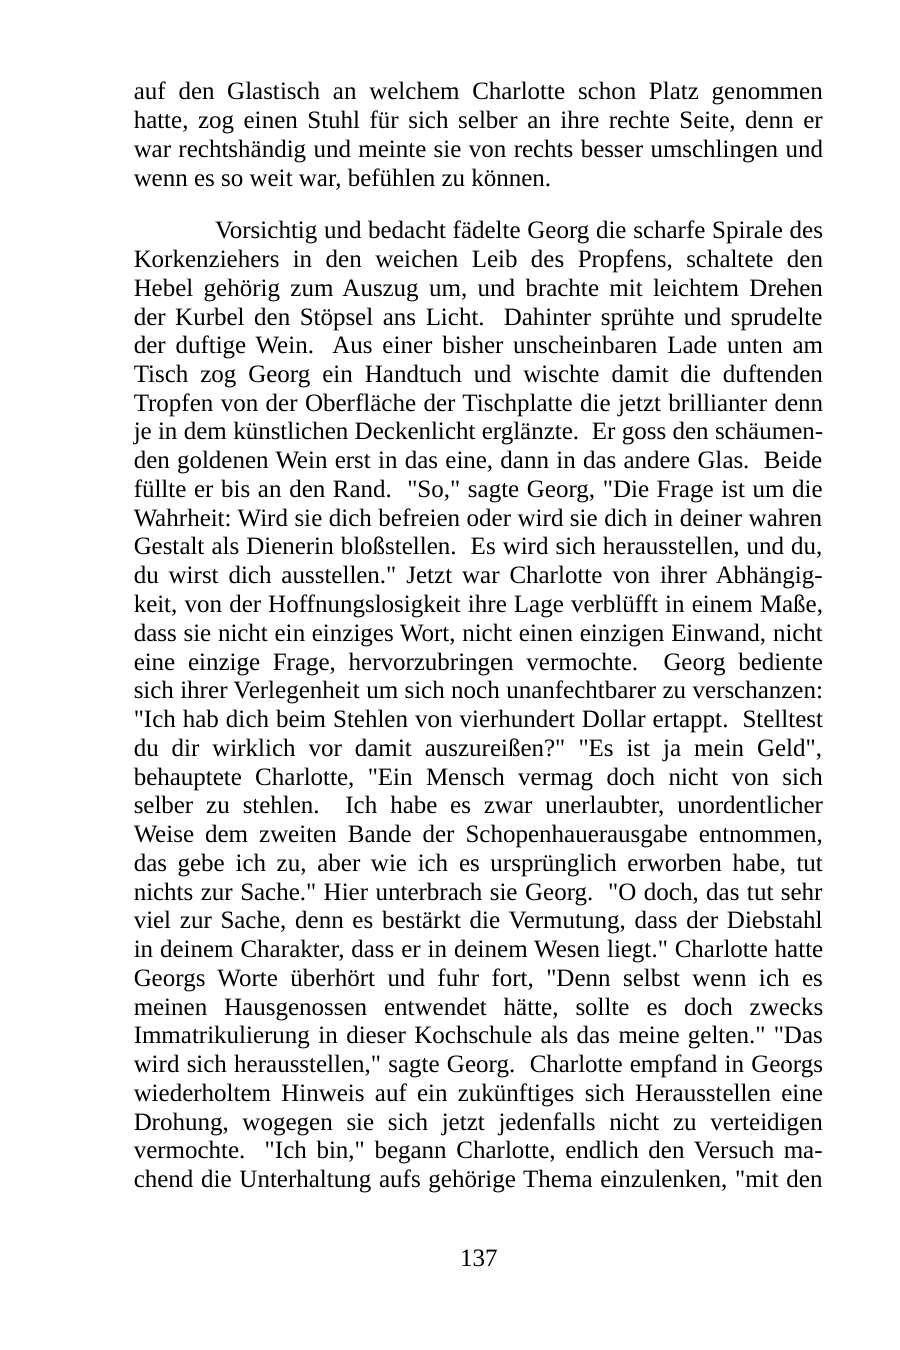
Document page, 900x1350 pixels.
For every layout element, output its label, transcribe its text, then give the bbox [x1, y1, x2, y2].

text Vorsichtig und bedacht fädelte Georg die scharfe Spirale des Korkenziehers in den weichen Leib des Propfens, schaltete den Hebel gehörig zum Auszug um, und brachte mit leichtem Drehen der Kurbel den Stöpsel ans Licht. Dahinter sprühte und sprudelte der duftige Wein. Aus einer bisher unscheinbaren Lade unten am Tisch zog Georg ein Handtuch und wischte damit die duftenden Tropfen von der Oberfläche der Tischplatte die jetzt brillianter denn je in dem künstlichen Deckenlicht erglänzte. Er goss den schäumen-den goldenen Wein erst in das eine, dann in das andere Glas. Beide füllte er bis an den Rand. "So," sagte Georg, "Die Frage ist um die Wahrheit: Wird sie dich befreien oder wird sie dich in deiner wahren Gestalt als Dienerin bloßstellen. Es wird sich herausstellen, und du, du wirst dich ausstellen." Jetzt war Charlotte von ihrer Abhängig-keit, von der Hoffnungslosigkeit ihre Lage verblüfft in einem Maße, dass sie nicht ein einziges Wort, nicht einen einzigen Einwand, nicht eine einzige Frage, hervorzubringen vermochte. Georg bediente sich ihrer Verlegenheit um sich noch unanfechtbarer zu verschanzen: "Ich hab dich beim Stehlen von vierhundert Dollar ertappt. Stelltest du dir wirklich vor damit auszureißen?" "Es ist ja mein Geld", behauptete Charlotte, "Ein Mensch vermag doch nicht von sich selber zu stehlen. Ich habe es zwar unerlaubter, unordentlicher Weise dem zweiten Bande der Schopenhauerausgabe entnommen, das gebe ich zu, aber wie ich es ursprünglich erworben habe, tut nichts zur Sache." Hier unterbrach sie Georg. "O doch, das tut sehr viel zur Sache, denn es bestärkt die Vermutung, dass der Diebstahl in deinem Charakter, dass er in deinem Wesen liegt." Charlotte hatte Georgs Worte überhört und fuhr fort, "Denn selbst wenn ich es meinen Hausgenossen entwendet hätte, sollte es doch zwecks Immatrikulierung in dieser Kochschule als das meine gelten." "Das wird sich herausstellen," sagte Georg. Charlotte empfand in Georgs wiederholtem Hinweis auf ein zukünftiges sich Herausstellen eine Drohung, wogegen sie sich jetzt jedenfalls nicht zu verteidigen vermochte. "Ich bin," begann Charlotte, endlich den Versuch ma-chend die Unterhaltung aufs gehörige Thema einzulenken, "mit den [133, 215, 823, 1193]
text auf den Glastisch an welchem Charlotte schon Platz genommen hatte, zog einen Stuhl für sich selber an ihre rechte Seite, denn er war rechtshändig und meinte sie von rechts besser umschlingen und wenn es so weit war, befühlen zu können. [133, 76, 823, 191]
